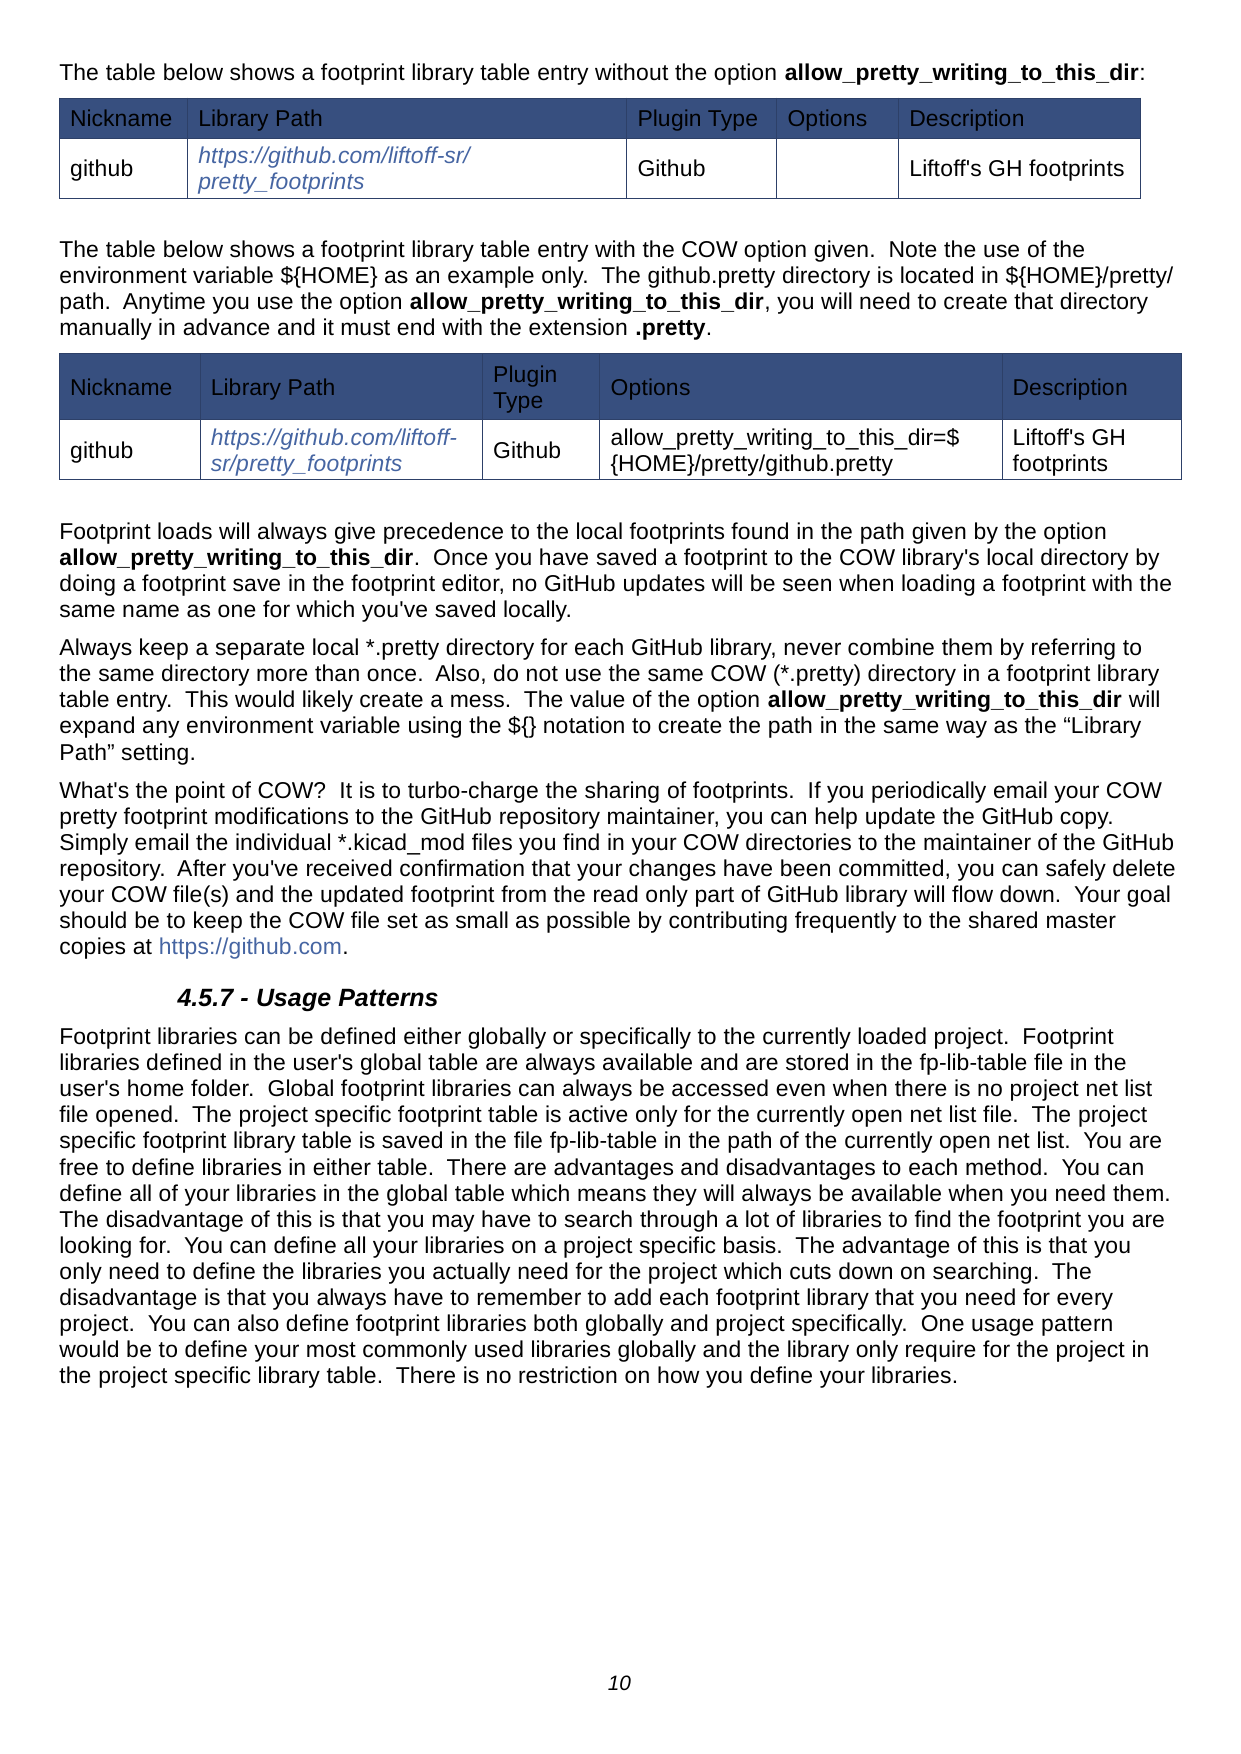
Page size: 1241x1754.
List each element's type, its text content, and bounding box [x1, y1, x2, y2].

text What's the point of COW? It is to turbo-charge the sharing of footprints. If you periodically email your COW pretty footprint modifications to the GitHub repository maintainer, you can help update the GitHub copy. Simply email the individual *.kicad_mod files you find in your COW directories to the maintainer of the GitHub repository. After you've received confirmation that your changes have been committed, you can safely delete your COW file(s) and the updated footprint from the read only part of GitHub library will flow down. Your goal should be to keep the COW file set as small as possible by contributing frequently to the shared master copies at https://github.com. [59, 777, 1181, 960]
text The table below shows a footprint library table entry with the COW option given. Note the use of the environment variable ${HOME} as an example only. The github.pretty directory is located in ${HOME}/pretty/ path. Anytime you use the option allow_pretty_writing_to_this_dir, you will need to create that directory manually in advance and it must end with the extension .pretty. [59, 236, 1181, 341]
table_header Plugin Type [627, 99, 776, 138]
table_cell https://github.com/liftoff-sr/pretty_footprints [201, 420, 482, 479]
text Always keep a separate local *.pretty directory for each GitHub library, never combine them by referring to the same directory more than once. Also, do not use the same COW (*.pretty) directory in a footprint library table entry. This would likely create a mess. The value of the option allow_pretty_writing_to_this_dir will expand any environment variable using the ${} notation to create the path in the same way as the “Library Path” setting. [59, 635, 1181, 765]
text Footprint libraries can be defined either globally or specifically to the currently loaded project. Footprint libraries defined in the user's global table are always available and are stored in the fp-lib-table file in the user's home folder. Global footprint libraries can always be accessed even when there is no project net list file opened. The project specific footprint table is active only for the currently open net list file. The project specific footprint library table is saved in the file fp-lib-table in the path of the currently open net list. You are free to define libraries in either table. There are advantages and disadvantages to each method. You can define all of your libraries in the global table which means they will always be available when you need them. The disadvantage of this is that you may have to search through a lot of libraries to find the footprint you are looking for. You can define all your libraries on a project specific basis. The advantage of this is that you only need to define the libraries you actually need for the project which cuts down on searching. The disadvantage is that you always have to remember to add each footprint library that you need for every project. You can also define footprint libraries both globally and project specifically. One usage pattern would be to define your most commonly used libraries globally and the library only require for the project in the project specific library table. There is no restriction on how you define your libraries. [59, 1024, 1181, 1388]
table_cell github [60, 139, 187, 198]
table_cell Github [627, 139, 776, 198]
table_header Nickname [60, 354, 200, 419]
table_header Library Path [188, 99, 626, 138]
table_header Options [777, 99, 898, 138]
subtitle Usage Patterns [177, 984, 1181, 1012]
table_cell Liftoff's GH footprints [1003, 420, 1181, 479]
table_cell github [60, 420, 200, 479]
table_header Library Path [201, 354, 482, 419]
table_cell Liftoff's GH footprints [899, 139, 1140, 198]
table_cell allow_pretty_writing_to_this_dir=${HOME}/pretty/github.pretty [600, 420, 1002, 479]
table_header Description [899, 99, 1140, 138]
table_header Description [1003, 354, 1181, 419]
table_header Nickname [60, 99, 187, 138]
table_cell Github [483, 420, 599, 479]
table_cell https://github.com/liftoff-sr/pretty_footprints [188, 139, 626, 198]
text The table below shows a footprint library table entry without the option allow_pretty_writing_to_this_dir: [59, 59, 1181, 85]
table_header Options [600, 354, 1002, 419]
text Footprint loads will always give precedence to the local footprints found in the path given by the option allow_pretty_writing_to_this_dir. Once you have saved a footprint to the COW library's local directory by doing a footprint save in the footprint editor, no GitHub updates will be seen when loading a footprint with the same name as one for which you've saved locally. [59, 518, 1181, 622]
table_cell [777, 139, 898, 198]
table_header Plugin Type [483, 354, 599, 419]
